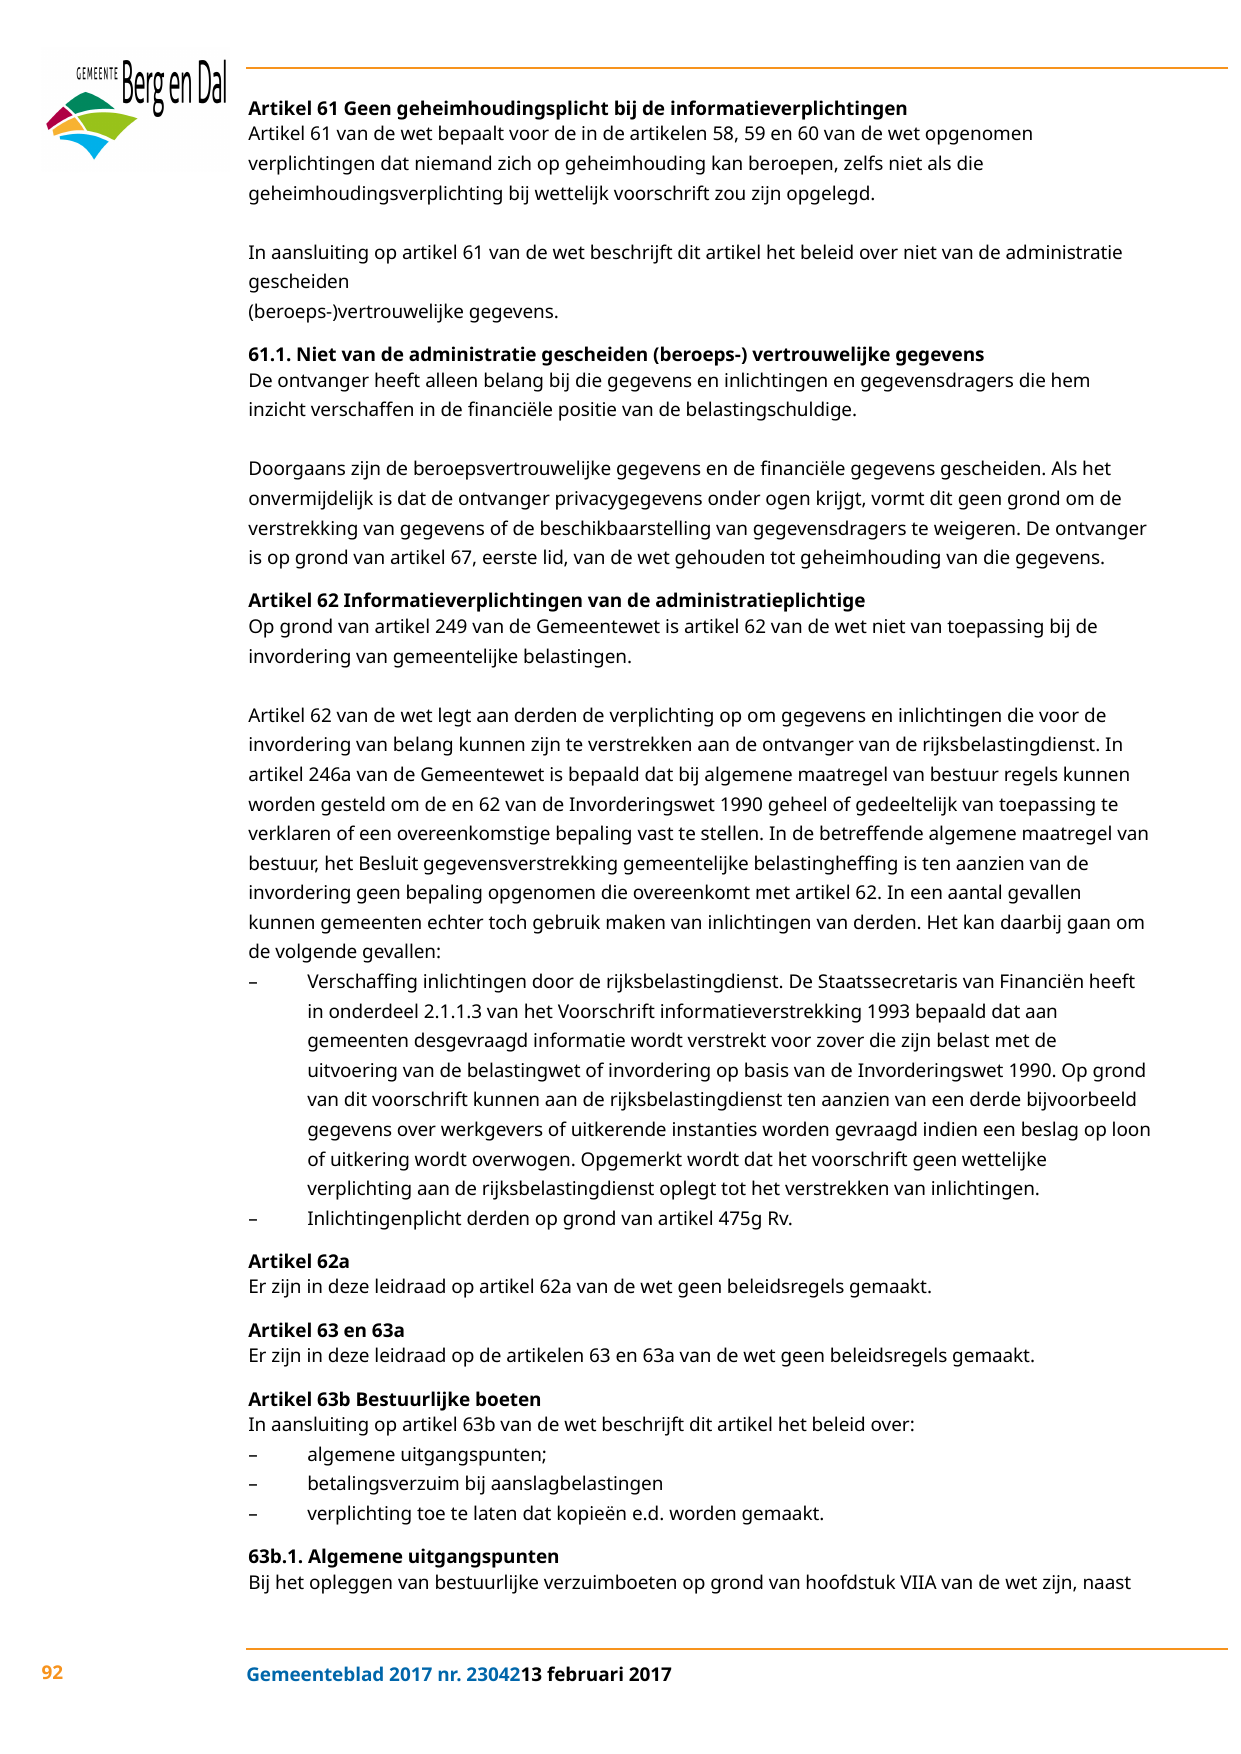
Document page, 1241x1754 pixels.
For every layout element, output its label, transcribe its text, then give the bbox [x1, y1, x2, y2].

text Artikel 63 en 63a [248, 1317, 1152, 1343]
list verplichting toe te laten dat kopieën e.d. worden gemaakt. [248, 1500, 1152, 1526]
text Artikel 63b Bestuurlijke boeten [248, 1386, 1152, 1411]
text Er zijn in deze leidraad op artikel 62a van de wet geen beleidsregels gemaakt. [248, 1274, 1152, 1299]
text In aansluiting op artikel 63b van de wet beschrijft dit artikel het beleid over: [248, 1411, 1152, 1437]
list algemene uitgangspunten; [248, 1441, 1152, 1467]
text Artikel 61 van de wet bepaalt voor de in de artikelen 58, 59 en 60 van de wet opgenomen verplichtingen dat niemand zich op geheimhouding kan beroepen, zelfs niet als die geheimhoudingsverplichting bij wettelijk voorschrift zou zijn opgelegd. [248, 121, 1152, 205]
list betalingsverzuim bij aanslagbelastingen [248, 1471, 1152, 1496]
text (beroeps-)vertrouwelijke gegevens. [248, 298, 1152, 324]
text 63b.1. Algemene uitgangspunten [248, 1543, 1152, 1569]
text Artikel 62 van de wet legt aan derden de verplichting op om gegevens en inlichtingen die voor de invordering van belang kunnen zijn te verstrekken aan de ontvanger van de rijksbelastingdienst. In artikel 246a van de Gemeentewet is bepaald dat bij algemene maatregel van bestuur regels kunnen worden gesteld om de en 62 van de Invorderingswet 1990 geheel of gedeeltelijk van toepassing te verklaren of een overeenkomstige bepaling vast te stellen. In de betreffende algemene maatregel van bestuur, het Besluit gegevensverstrekking gemeentelijke belastingheffing is ten aanzien van de invordering geen bepaling opgenomen die overeenkomt met artikel 62. In een aantal gevallen kunnen gemeenten echter toch gebruik maken van inlichtingen van derden. Het kan daarbij gaan om de volgende gevallen: [248, 702, 1152, 964]
text 61.1. Niet van de administratie gescheiden (beroeps-) vertrouwelijke gegevens [248, 341, 1152, 367]
text De ontvanger heeft alleen belang bij die gegevens en inlichtingen en gegevensdragers die hem inzicht verschaffen in de financiële positie van de belastingschuldige. [248, 367, 1152, 422]
list Verschaffing inlichtingen door de rijksbelastingdienst. De Staatssecretaris van Financiën heeft in onderdeel 2.1.1.3 van het Voorschrift informatieverstrekking 1993 bepaald dat aan gemeenten desgevraagd informatie wordt verstrekt voor zover die zijn belast met de uitvoering van de belastingwet of invordering op basis van de Invorderingswet 1990. Op grond van dit voorschrift kunnen aan de rijksbelastingdienst ten aanzien van een derde bijvoorbeeld gegevens over werkgevers of uitkerende instanties worden gevraagd indien een beslag op loon of uitkering wordt overwogen. Opgemerkt wordt dat het voorschrift geen wettelijke verplichting aan de rijksbelastingdienst oplegt tot het verstrekken van inlichtingen. [248, 968, 1152, 1201]
text Artikel 61 Geen geheimhoudingsplicht bij de informatieverplichtingen [248, 95, 1152, 121]
text Op grond van artikel 249 van de Gemeentewet is artikel 62 van de wet niet van toepassing bij de invordering van gemeentelijke belastingen. [248, 613, 1152, 668]
list Inlichtingenplicht derden op grond van artikel 475g Rv. [248, 1205, 1152, 1231]
text Doorgaans zijn de beroepsvertrouwelijke gegevens en de financiële gegevens gescheiden. Als het onvermijdelijk is dat de ontvanger privacygegevens onder ogen krijgt, vormt dit geen grond om de verstrekking van gegevens of de beschikbaarstelling van gegevensdragers te weigeren. De ontvanger is op grond van artikel 67, eerste lid, van de wet gehouden tot geheimhouding van die gegevens. [248, 456, 1152, 570]
text Bij het opleggen van bestuurlijke verzuimboeten op grond van hoofdstuk VIIA van de wet zijn, naast [248, 1569, 1152, 1595]
text In aansluiting op artikel 61 van de wet beschrijft dit artikel het beleid over niet van de administratie gescheiden [248, 239, 1152, 294]
picture [41, 47, 231, 172]
text Artikel 62 Informatieverplichtingen van de administratieplichtige [248, 587, 1152, 613]
text Er zijn in deze leidraad op de artikelen 63 en 63a van de wet geen beleidsregels gemaakt. [248, 1343, 1152, 1368]
text Artikel 62a [248, 1248, 1152, 1274]
